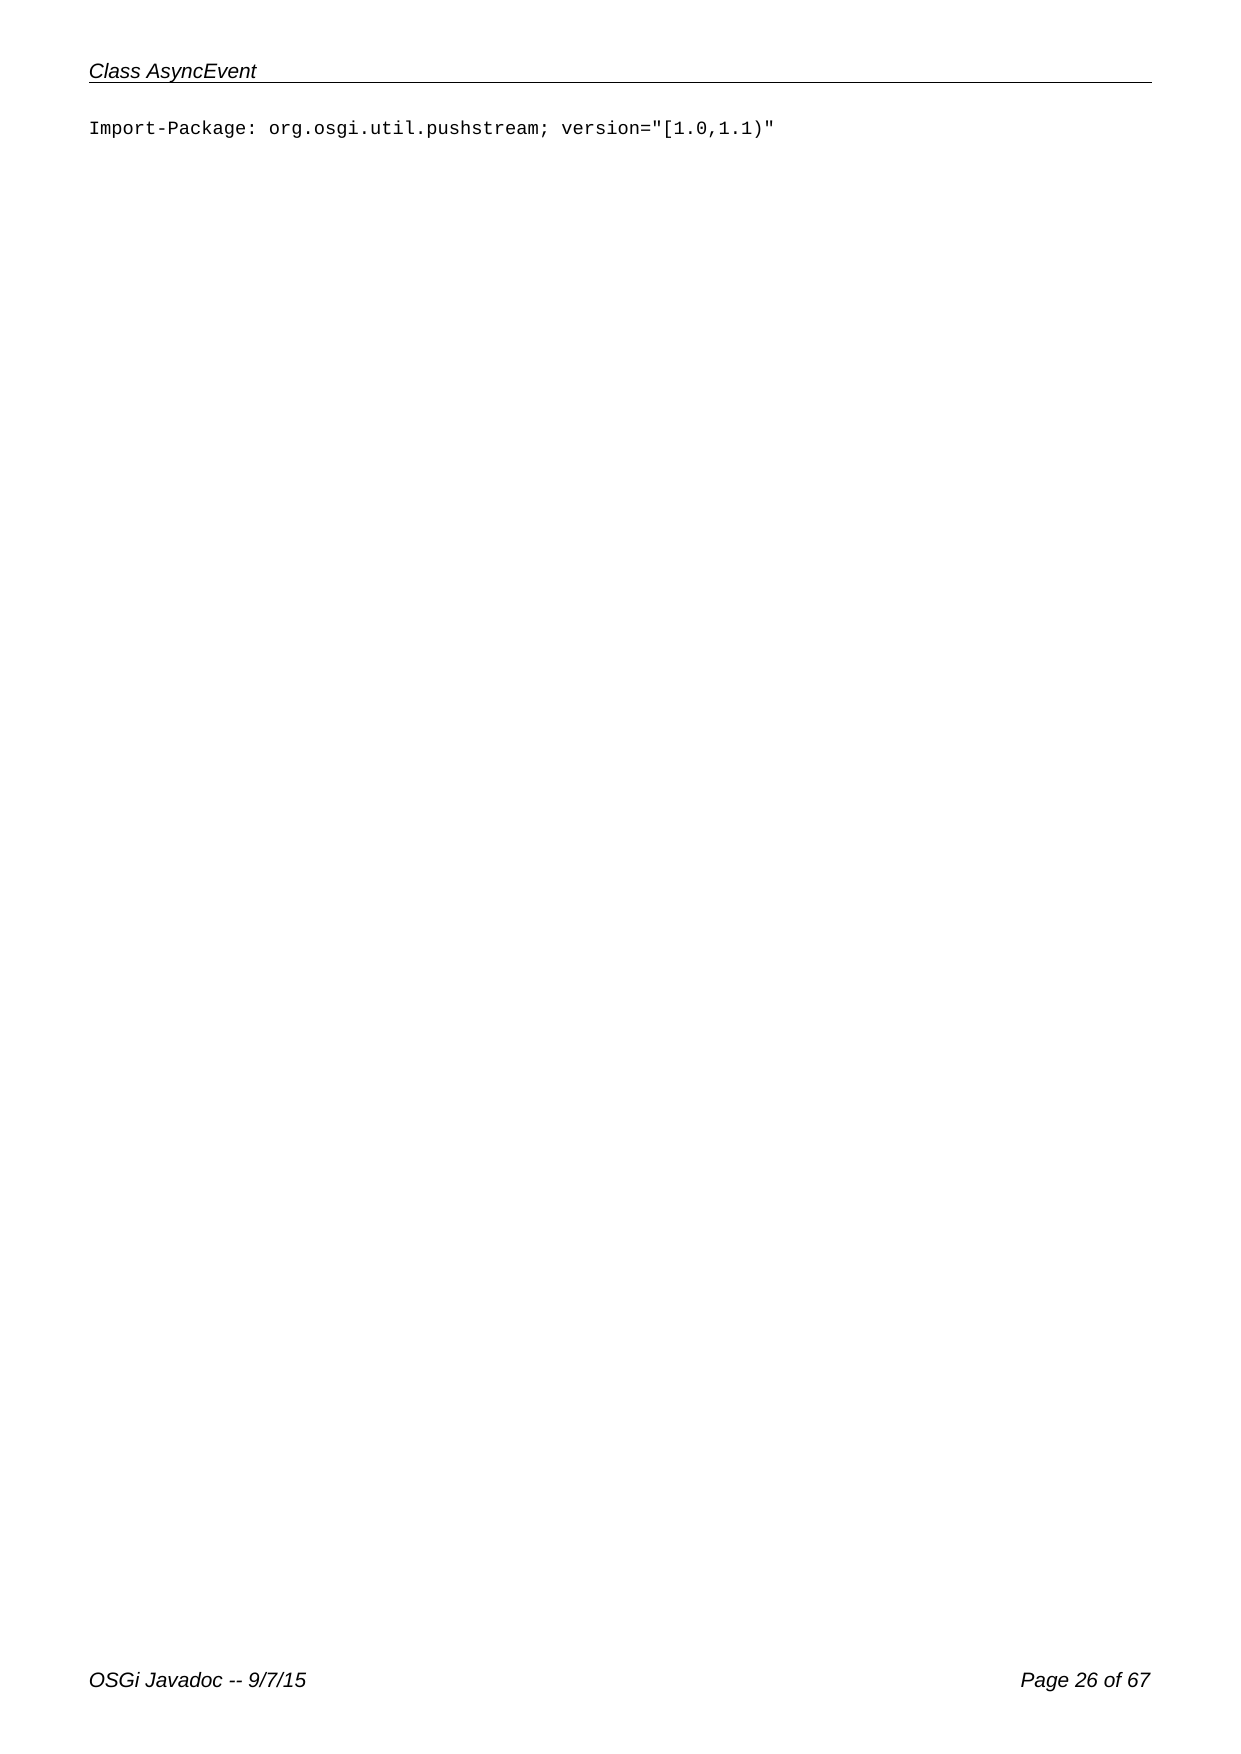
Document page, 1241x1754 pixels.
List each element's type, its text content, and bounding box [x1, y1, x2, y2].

text Import-Package: org.osgi.util.pushstream; version="[1.0,1.1)" [88, 118, 1152, 140]
